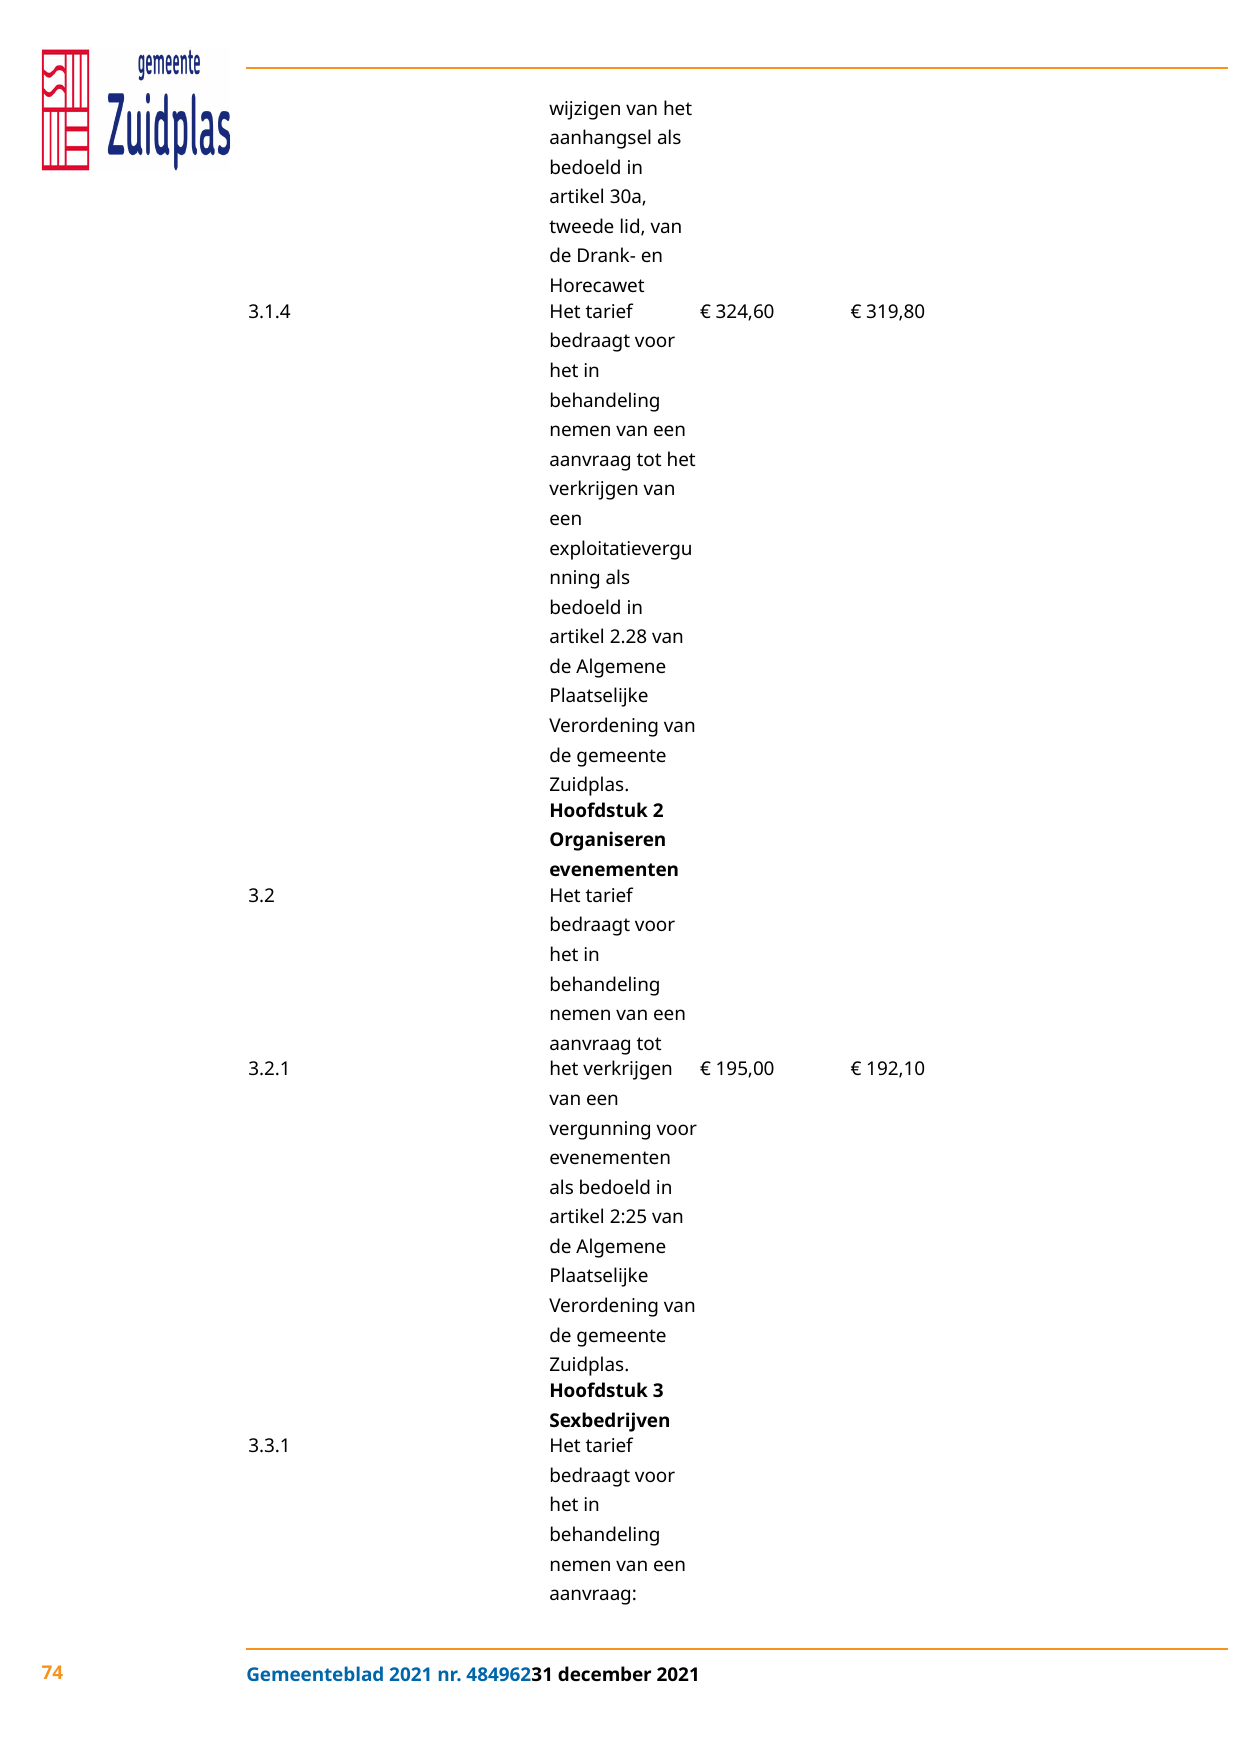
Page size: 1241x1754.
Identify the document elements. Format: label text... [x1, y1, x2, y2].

table_cell [850, 882, 1001, 1056]
table_cell € 324,60 [700, 298, 850, 797]
table_cell Het tarief bedraagt voor het in behandeling nemen van een aanvraag: [549, 1433, 700, 1606]
table_cell [700, 95, 850, 298]
table_cell [700, 1433, 850, 1606]
table_cell [850, 1377, 1001, 1432]
table_cell Hoofdstuk 3 Sexbedrijven [549, 1377, 700, 1432]
table_cell 3.1.4 [248, 298, 549, 797]
table_cell Het tarief bedraagt voor het in behandeling nemen van een aanvraag tot [549, 882, 700, 1056]
table_cell € 195,00 [700, 1056, 850, 1377]
table_cell [850, 1433, 1001, 1606]
table_cell [850, 797, 1001, 882]
table_cell 3.2 [248, 882, 549, 1056]
table_cell [1001, 882, 1152, 1056]
table_cell [700, 797, 850, 882]
table_cell [1001, 298, 1152, 797]
table_cell [248, 95, 549, 298]
table_cell [700, 882, 850, 1056]
table_cell [1001, 1377, 1152, 1432]
table_cell het verkrijgen van een vergunning voor evenementen als bedoeld in artikel 2:25 van de Algemene Plaatselijke Verordening van de gemeente Zuidplas. [549, 1056, 700, 1377]
table_cell [1001, 1433, 1152, 1606]
table_cell [700, 1377, 850, 1432]
picture [41, 47, 231, 172]
table_cell [248, 797, 398, 882]
table_cell € 192,10 [850, 1056, 1001, 1377]
table_cell [1001, 797, 1152, 882]
table_cell [1001, 95, 1152, 298]
table_cell [399, 797, 549, 882]
table_cell Het tarief bedraagt voor het in behandeling nemen van een aanvraag tot het verkrijgen van een exploitatievergunning als bedoeld in artikel 2.28 van de Algemene Plaatselijke Verordening van de gemeente Zuidplas. [549, 298, 700, 797]
table_cell 3.3.1 [248, 1433, 549, 1606]
table_cell € 319,80 [850, 298, 1001, 797]
table_cell [850, 95, 1001, 298]
table_cell [1001, 1056, 1152, 1377]
table_cell Hoofdstuk 2 Organiseren evenementen [549, 797, 700, 882]
table_cell wijzigen van het aanhangsel als bedoeld in artikel 30a, tweede lid, van de Drank- en Horecawet [549, 95, 700, 298]
table_cell 3.2.1 [248, 1056, 549, 1377]
table_cell [248, 1377, 549, 1432]
